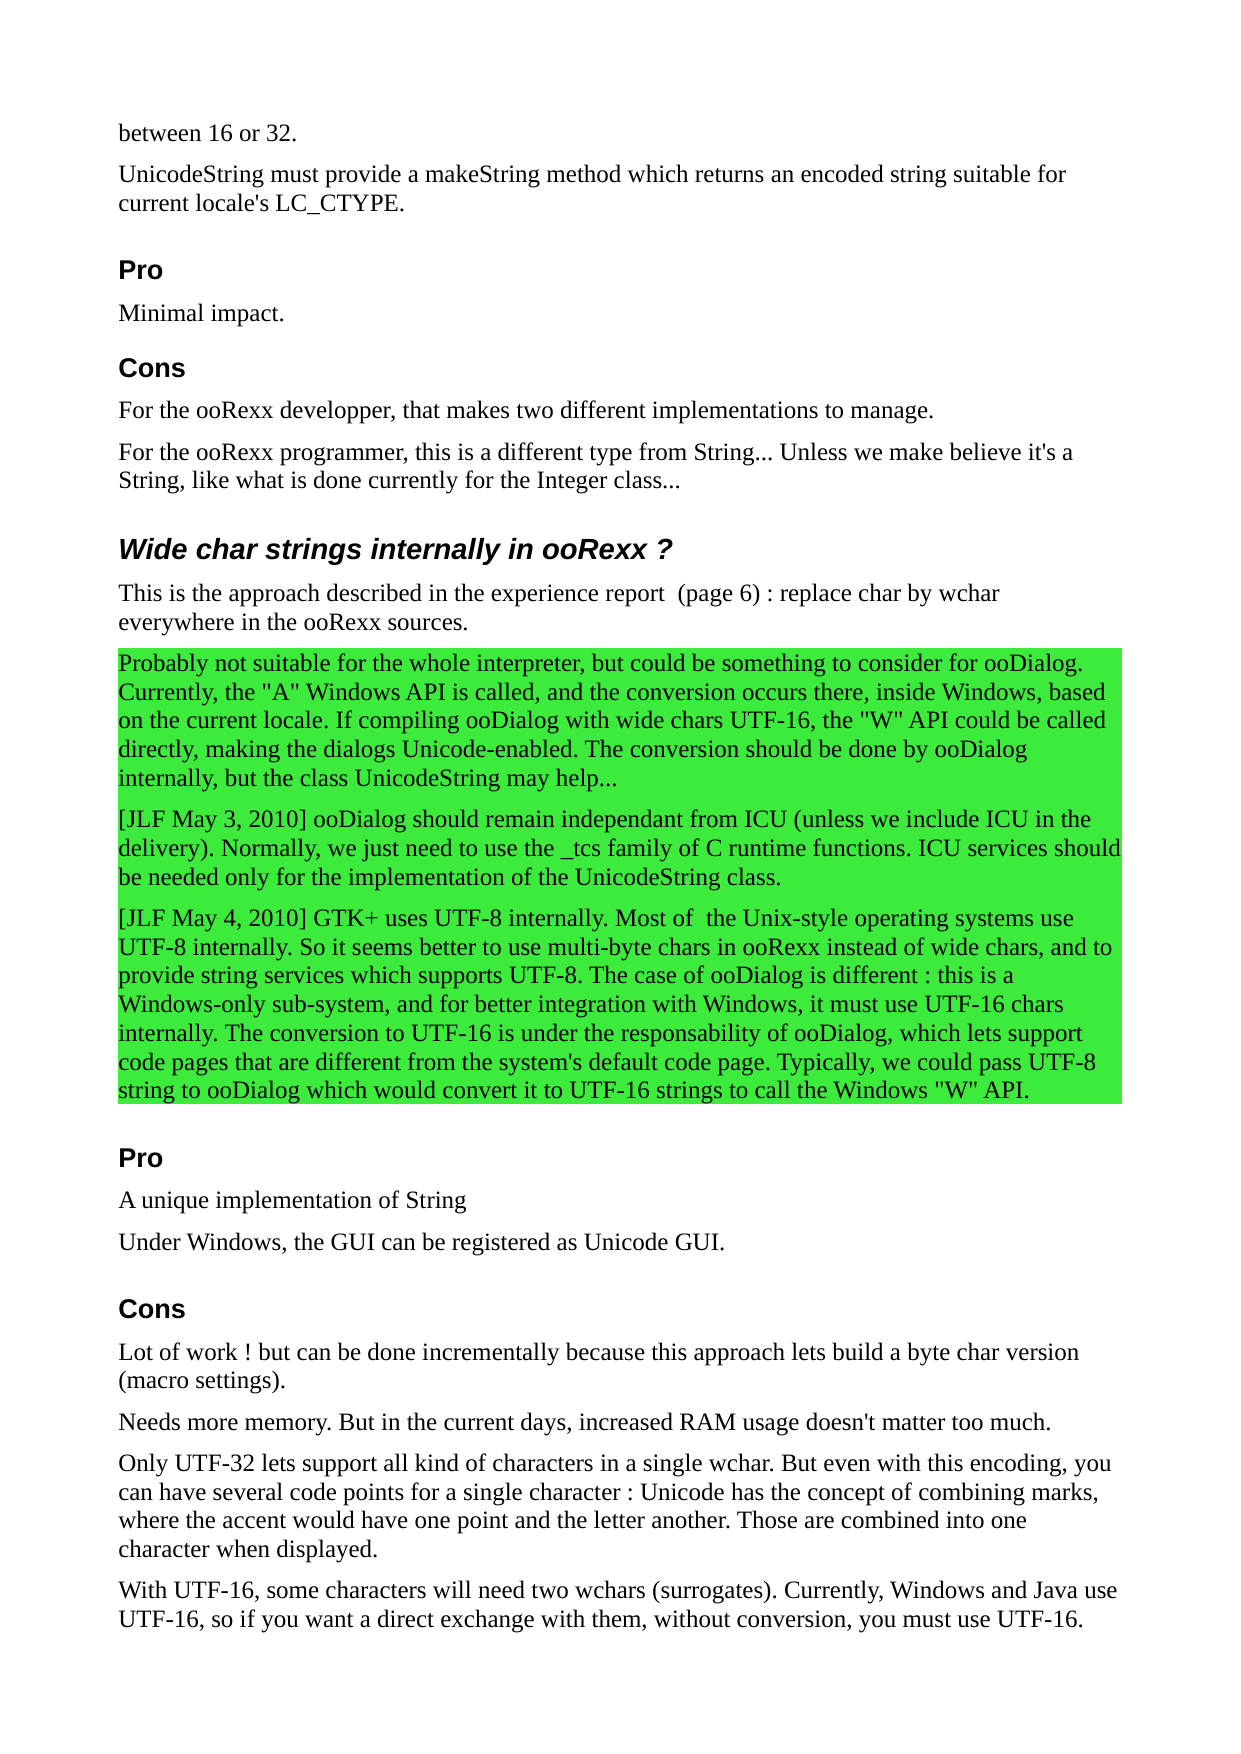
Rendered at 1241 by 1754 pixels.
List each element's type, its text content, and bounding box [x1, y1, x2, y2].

text Lot of work ! but can be done incrementally because this approach lets build a byte char version (macro settings). [118, 1337, 1122, 1394]
text A unique implementation of String [118, 1185, 1122, 1214]
text Only UTF-32 lets support all kind of characters in a single wchar. But even with this encoding, you can have several code points for a single character : Unicode has the concept of combining marks, where the accent would have one point and the letter another. Those are combined into one character when displayed. [118, 1448, 1122, 1563]
text Probably not suitable for the whole interpreter, but could be something to consider for ooDialog. Currently, the "A" Windows API is called, and the conversion occurs there, inside Windows, based on the current locale. If compiling ooDialog with wide chars UTF-16, the "W" API could be called directly, making the dialogs Unicode-enabled. The conversion should be done by ooDialog internally, but the class UnicodeString may help... [118, 648, 1122, 792]
subtitle Wide char strings internally in ooRexx ? [118, 532, 1122, 565]
subtitle Cons [118, 1293, 1122, 1324]
text For the ooRexx programmer, this is a different type from String... Unless we make believe it's a String, like what is done currently for the Integer class... [118, 437, 1122, 494]
text This is the approach described in the experience report (page 6) : replace char by wchar everywhere in the ooRexx sources. [118, 578, 1122, 635]
text With UTF-16, some characters will need two wchars (surrogates). Currently, Windows and Java use UTF-16, so if you want a direct exchange with them, without conversion, you must use UTF-16. [118, 1575, 1122, 1633]
subtitle Pro [118, 254, 1122, 286]
text [JLF May 3, 2010] ooDialog should remain independant from ICU (unless we include ICU in the delivery). Normally, we just need to use the _tcs family of C runtime functions. ICU services should be needed only for the implementation of the UnicodeString class. [118, 804, 1122, 890]
text For the ooRexx developper, that makes two different implementations to manage. [118, 396, 1122, 424]
text Under Windows, the GUI can be registered as Unicode GUI. [118, 1227, 1122, 1255]
text UnicodeString must provide a makeString method which returns an encoded string suitable for current locale's LC_CTYPE. [118, 159, 1122, 217]
subtitle Cons [118, 352, 1122, 383]
text [JLF May 4, 2010] GTK+ uses UTF-8 internally. Most of the Unix-style operating systems use UTF-8 internally. So it seems better to use multi-byte chars in ooRexx instead of wide chars, and to provide string services which supports UTF-8. The case of ooDialog is different : this is a Windows-only sub-system, and for better integration with Windows, it must use UTF-16 chars internally. The conversion to UTF-16 is under the responsability of ooDialog, which lets support code pages that are different from the system's default code page. Typically, we could pass UTF-8 string to ooDialog which would convert it to UTF-16 strings to call the Windows "W" API. [118, 903, 1122, 1104]
text Needs more memory. But in the current days, increased RAM usage doesn't matter too much. [118, 1407, 1122, 1435]
text Minimal impact. [118, 298, 1122, 327]
subtitle Pro [118, 1142, 1122, 1173]
text between 16 or 32. [118, 118, 1122, 147]
